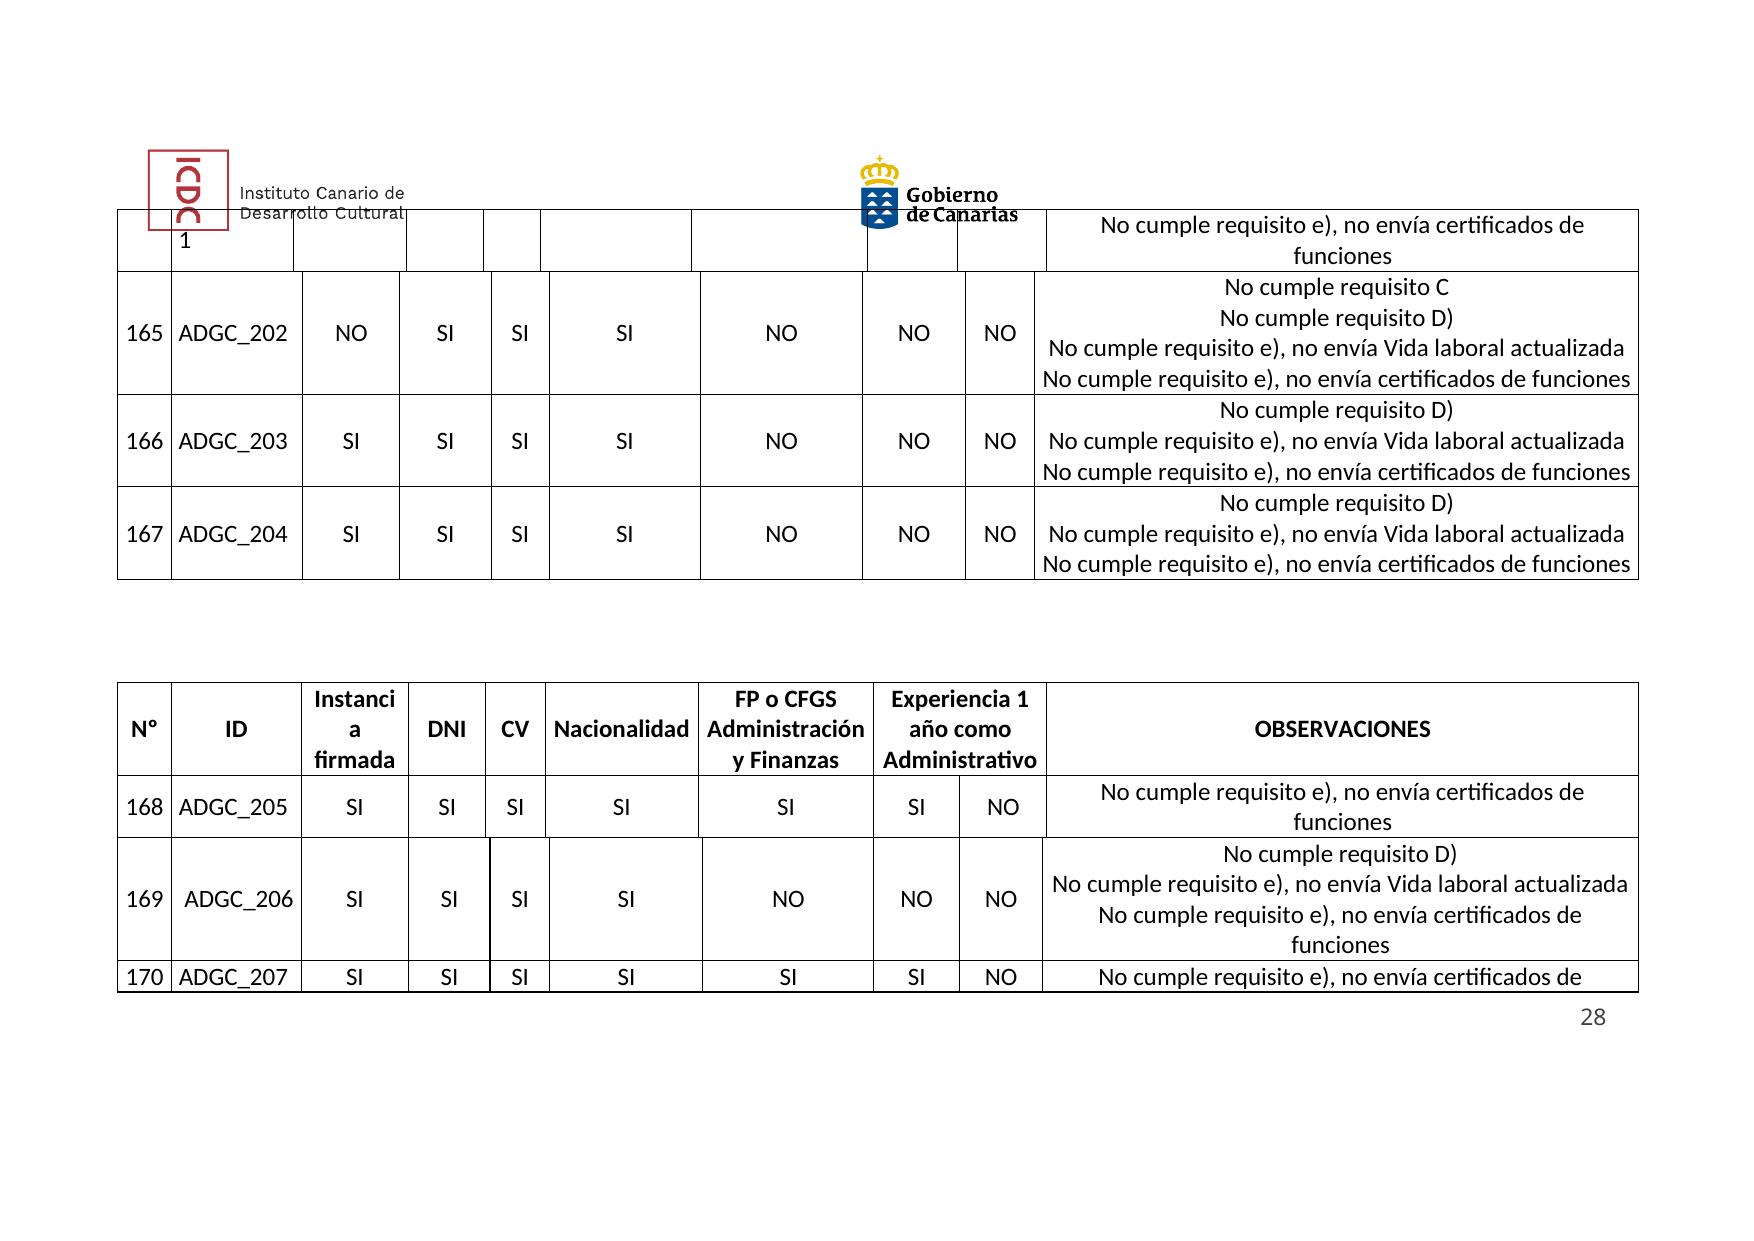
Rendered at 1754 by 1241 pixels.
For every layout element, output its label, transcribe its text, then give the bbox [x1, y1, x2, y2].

table_cell NO [874, 838, 959, 960]
table_cell SI [302, 961, 408, 991]
table_header DNI [409, 683, 485, 775]
table_cell SI [699, 776, 873, 837]
table_cell [484, 210, 540, 271]
table_cell NO [960, 838, 1042, 960]
table_cell SI [546, 776, 698, 837]
table_cell 167 [118, 487, 171, 579]
table_cell No cumple requisito D) No cumple requisito e), no envía Vida laboral actualizada No cumple requisito e), no envía certificados de funciones [1043, 838, 1638, 960]
table_cell SI [550, 961, 702, 991]
table_cell SI [874, 776, 959, 837]
table_cell [958, 210, 1046, 271]
table_cell 170 [118, 961, 171, 991]
table_cell No cumple requisito e), no envía certificados de funciones [1047, 210, 1638, 271]
table_cell 166 [118, 395, 171, 486]
table_cell [118, 210, 171, 271]
table_cell NO [863, 272, 965, 394]
table_cell SI [486, 776, 545, 837]
table_cell SI [303, 487, 399, 579]
table_cell [868, 210, 957, 271]
table_cell No cumple requisito e), no envía certificados de funciones [1047, 776, 1638, 837]
table_header Experiencia 1 año como Administrativo [874, 683, 1046, 775]
table_header ID [172, 683, 301, 775]
table_cell NO [303, 272, 399, 394]
table_cell ADGC_205 [172, 776, 301, 837]
table_cell SI [409, 776, 485, 837]
table_header Instancia firmada [302, 683, 408, 775]
table_cell SI [400, 272, 491, 394]
table_cell NO [863, 487, 965, 579]
table_cell NO [701, 272, 862, 394]
table_cell SI [703, 961, 873, 991]
table_cell NO [966, 272, 1034, 394]
table_cell SI [400, 395, 491, 486]
table_cell SI [302, 838, 408, 960]
table_header Nacionalidad [546, 683, 698, 775]
table_cell SI [303, 395, 399, 486]
table_cell No cumple requisito D) No cumple requisito e), no envía Vida laboral actualizada No cumple requisito e), no envía certificados de funciones [1035, 395, 1638, 486]
table_header CV [486, 683, 545, 775]
table_cell [541, 210, 691, 271]
table_cell NO [703, 838, 873, 960]
table_header FP o CFGS Administración y Finanzas [699, 683, 873, 775]
table_cell NO [966, 395, 1034, 486]
table_cell SI [409, 961, 489, 991]
table_cell SI [409, 838, 489, 960]
table_cell 168 [118, 776, 171, 837]
table_header OBSERVACIONES [1047, 683, 1638, 775]
table_cell NO [701, 395, 862, 486]
table_cell [692, 210, 867, 271]
table_cell SI [302, 776, 408, 837]
table_cell NO [863, 395, 965, 486]
table_cell SI [491, 838, 549, 960]
table_cell 1 [172, 210, 293, 271]
table_cell SI [550, 272, 700, 394]
table_cell 169 [118, 838, 171, 960]
table_cell [407, 210, 483, 271]
table_cell No cumple requisito C No cumple requisito D) No cumple requisito e), no envía Vida laboral actualizada No cumple requisito e), no envía certificados de funciones [1035, 272, 1638, 394]
table_cell NO [960, 776, 1046, 837]
table_cell SI [550, 838, 702, 960]
table_cell SI [550, 487, 700, 579]
table_cell ADGC_207 [172, 961, 301, 991]
table_cell SI [874, 961, 959, 991]
table_cell ADGC_202 [172, 272, 302, 394]
table_cell No cumple requisito D) No cumple requisito e), no envía Vida laboral actualizada No cumple requisito e), no envía certificados de funciones [1035, 487, 1638, 579]
table_cell No cumple requisito e), no envía certificados de [1043, 961, 1638, 991]
table_cell SI [400, 487, 491, 579]
table_cell SI [492, 272, 549, 394]
table_header Nº [118, 683, 171, 775]
table_cell SI [492, 487, 549, 579]
table_cell NO [701, 487, 862, 579]
table_cell 165 [118, 272, 171, 394]
table_cell ADGC_204 [172, 487, 302, 579]
table_cell ADGC_206 [172, 838, 301, 960]
table_cell NO [966, 487, 1034, 579]
table_cell NO [960, 961, 1042, 991]
table_cell SI [550, 395, 700, 486]
table_cell SI [492, 395, 549, 486]
table_cell [294, 210, 406, 271]
table_cell ADGC_203 [172, 395, 302, 486]
table_cell SI [491, 961, 549, 991]
